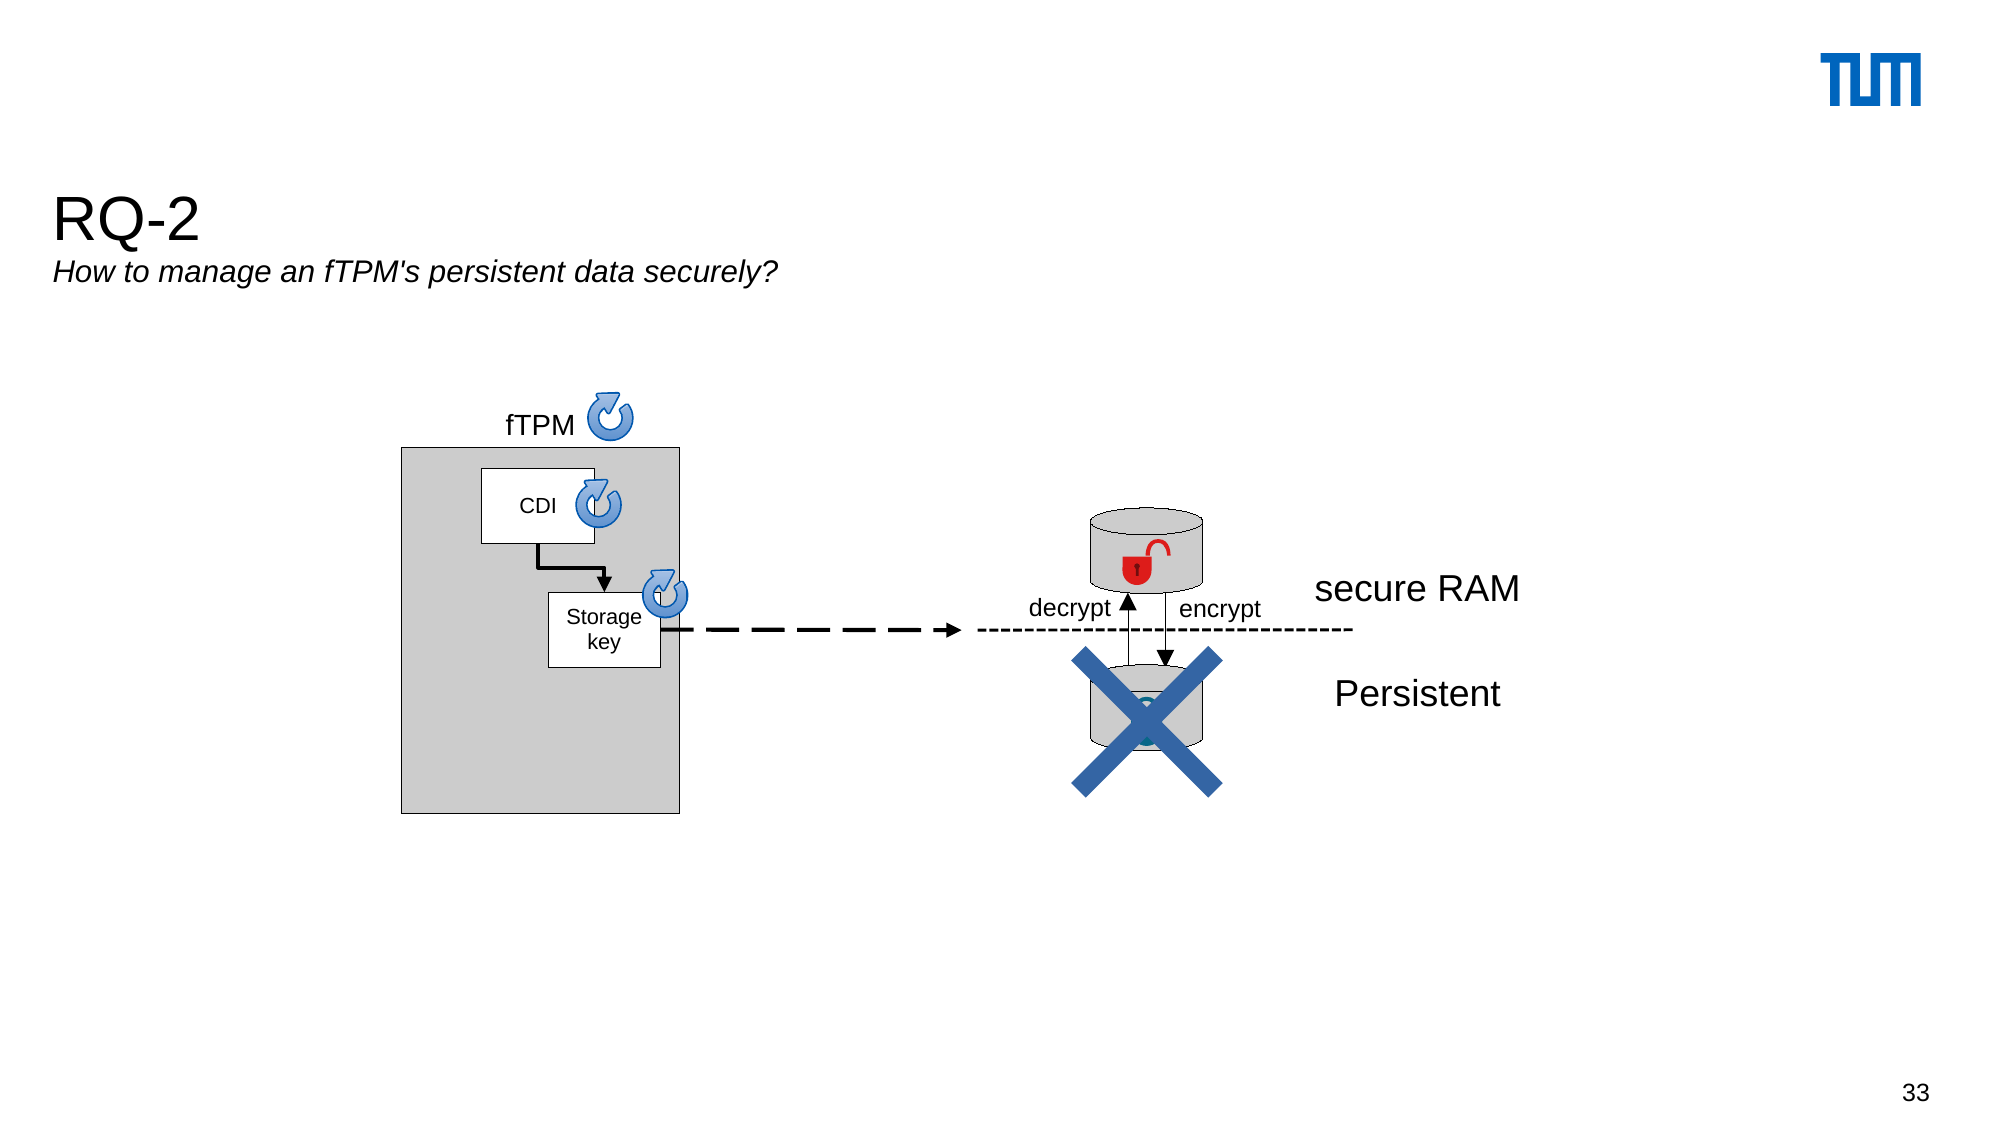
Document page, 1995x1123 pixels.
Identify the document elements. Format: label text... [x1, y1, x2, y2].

text_box Persistent [1304, 648, 1531, 738]
text_box encrypt [1164, 586, 1277, 630]
picture [571, 476, 626, 532]
picture [637, 566, 693, 622]
text_box [1071, 645, 1223, 798]
text_box Storage key [548, 592, 661, 668]
text_box [401, 447, 680, 814]
text_box [661, 622, 680, 627]
text_box secure RAM [1299, 559, 1536, 617]
picture [1122, 539, 1171, 586]
text_box fTPM [470, 401, 611, 447]
text_box CDI [481, 468, 595, 544]
text_box [1090, 507, 1203, 594]
title RQ-2 How to manage an fTPM's persistent data securely? [52, 166, 1453, 307]
text_box decrypt [1014, 585, 1127, 629]
picture [582, 389, 638, 445]
